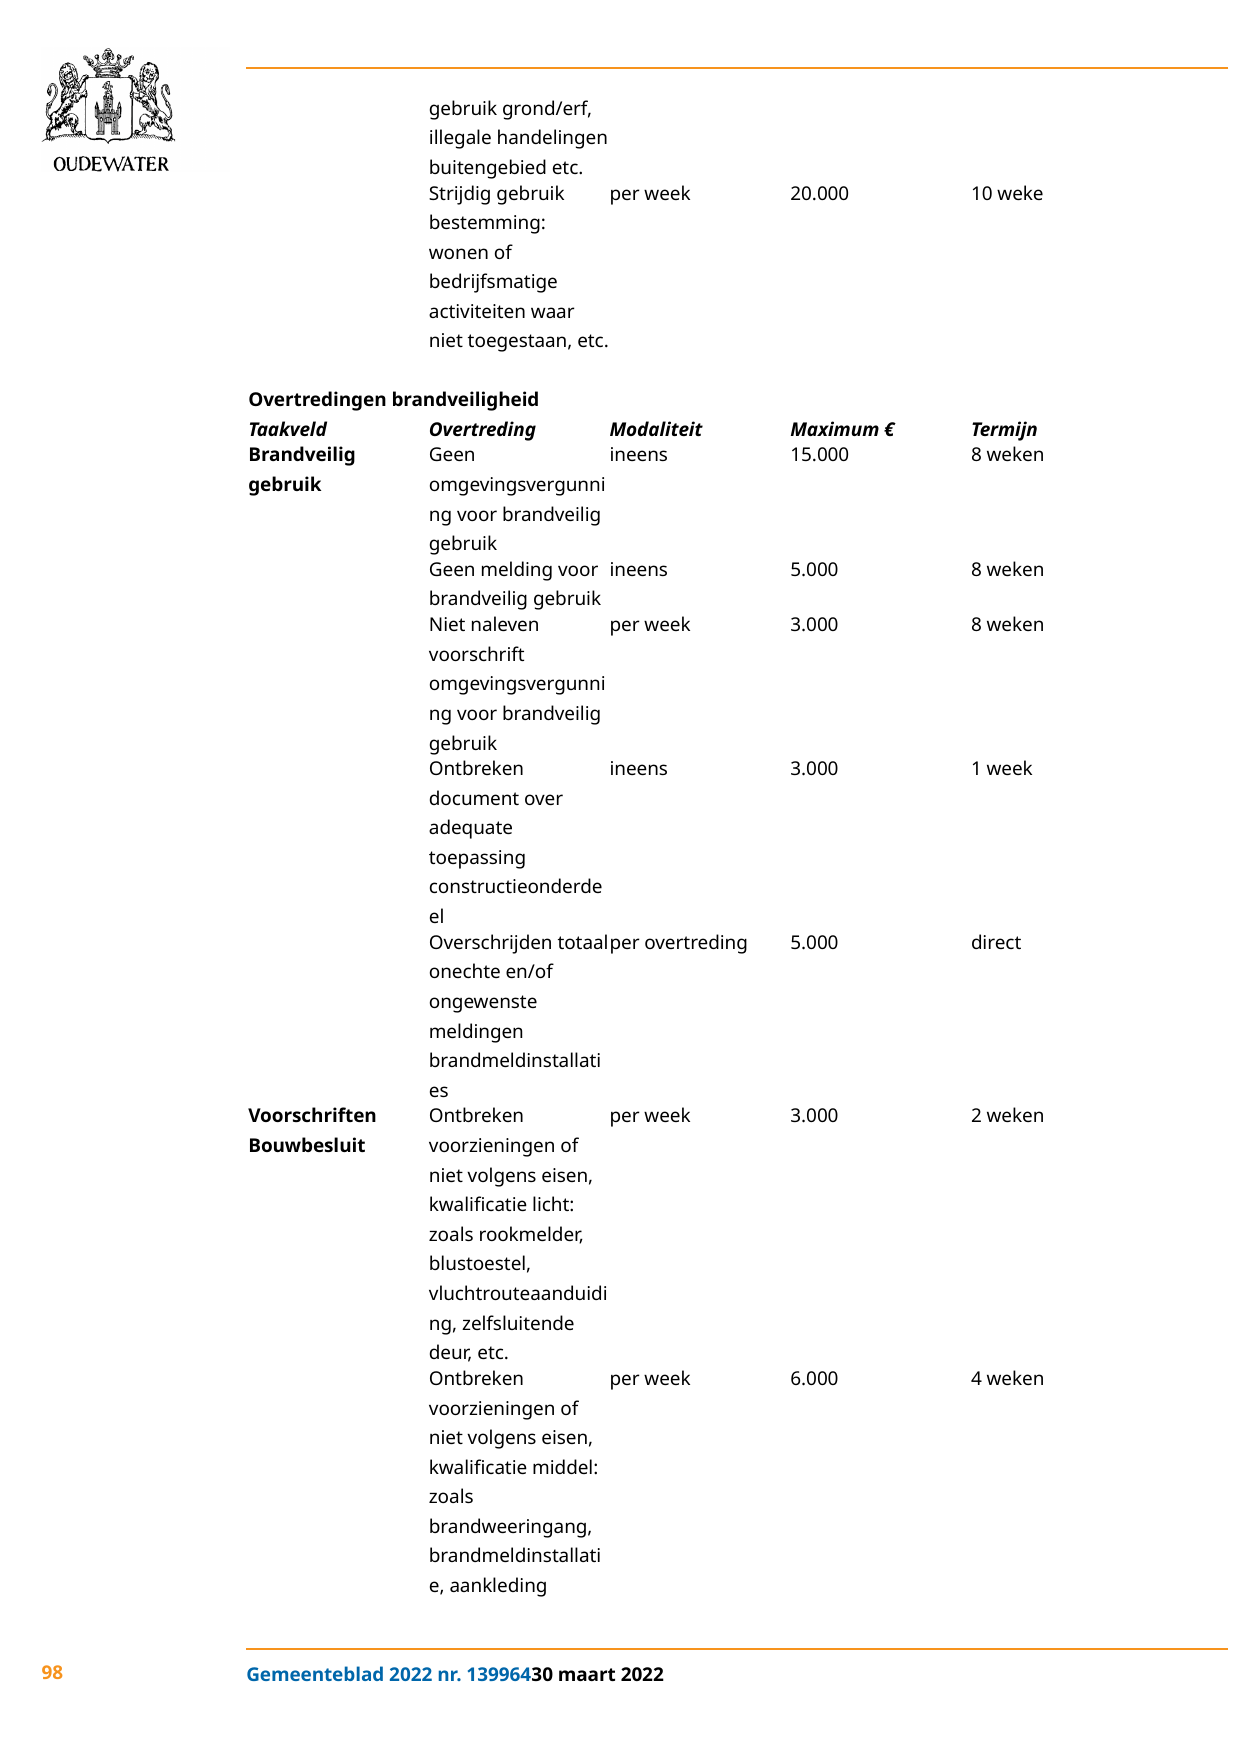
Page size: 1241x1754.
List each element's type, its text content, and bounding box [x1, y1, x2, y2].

table_cell 3.000 [790, 611, 971, 755]
table_cell 8 weken [971, 556, 1152, 611]
table_cell 4 weken [971, 1365, 1152, 1598]
table_cell [609, 95, 790, 180]
table_cell 1 week [971, 755, 1152, 929]
table_cell 8 weken [971, 442, 1152, 556]
table_cell 15.000 [790, 442, 971, 556]
table_cell 10 weke [971, 180, 1152, 353]
table_cell 2 weken [971, 1103, 1152, 1365]
table_cell [248, 929, 429, 1103]
table_cell per week [609, 611, 790, 755]
table_cell 8 weken [971, 611, 1152, 755]
table_cell 6.000 [790, 1365, 971, 1598]
table_cell [248, 1365, 429, 1598]
table_cell [248, 611, 429, 755]
table_cell Voorschriften Bouwbesluit [248, 1103, 429, 1365]
table_cell ineens [609, 442, 790, 556]
table_cell gebruik grond/erf, illegale handelingen buitengebied etc. [429, 95, 609, 180]
table_cell Ontbreken voorzieningen of niet volgens eisen, kwalificatie licht: zoals rookmelder, blustoestel, vluchtrouteaanduiding, zelfsluitende deur, etc. [429, 1103, 609, 1365]
table_cell 5.000 [790, 556, 971, 611]
table_header Overtreding [429, 416, 609, 442]
table_cell Ontbreken voorzieningen of niet volgens eisen, kwalificatie middel: zoals brandweeringang, brandmeldinstallatie, aankleding [429, 1365, 609, 1598]
table_cell per week [609, 1103, 790, 1365]
table_header Taakveld [248, 416, 429, 442]
table_cell Strijdig gebruik bestemming: wonen of bedrijfsmatige activiteiten waar niet toegestaan, etc. [429, 180, 609, 353]
table_cell per week [609, 1365, 790, 1598]
table_cell Geen omgevingsvergunning voor brandveilig gebruik [429, 442, 609, 556]
table_cell per week [609, 180, 790, 353]
table_cell 3.000 [790, 755, 971, 929]
table_cell [248, 95, 429, 180]
table_cell [248, 755, 429, 929]
table_header Termijn [971, 416, 1152, 442]
table_cell 5.000 [790, 929, 971, 1103]
table_cell 20.000 [790, 180, 971, 353]
table_header Modaliteit [609, 416, 790, 442]
table_cell ineens [609, 556, 790, 611]
table_cell ineens [609, 755, 790, 929]
table_header Maximum € [790, 416, 971, 442]
table_cell per overtreding [609, 929, 790, 1103]
table_cell [248, 556, 429, 611]
table_cell Overschrijden totaal onechte en/of ongewenste meldingen brandmeldinstallaties [429, 929, 609, 1103]
table_cell Niet naleven voorschrift omgevingsvergunning voor brandveilig gebruik [429, 611, 609, 755]
text Overtredingen brandveiligheid [248, 386, 1152, 412]
table_cell Ontbreken document over adequate toepassing constructieonderdeel [429, 755, 609, 929]
table_cell [971, 95, 1152, 180]
picture [41, 47, 231, 172]
table_cell Brandveilig gebruik [248, 442, 429, 556]
table_cell Geen melding voor brandveilig gebruik [429, 556, 609, 611]
table_cell 3.000 [790, 1103, 971, 1365]
table_cell direct [971, 929, 1152, 1103]
table_cell [790, 95, 971, 180]
table_cell [248, 180, 429, 353]
